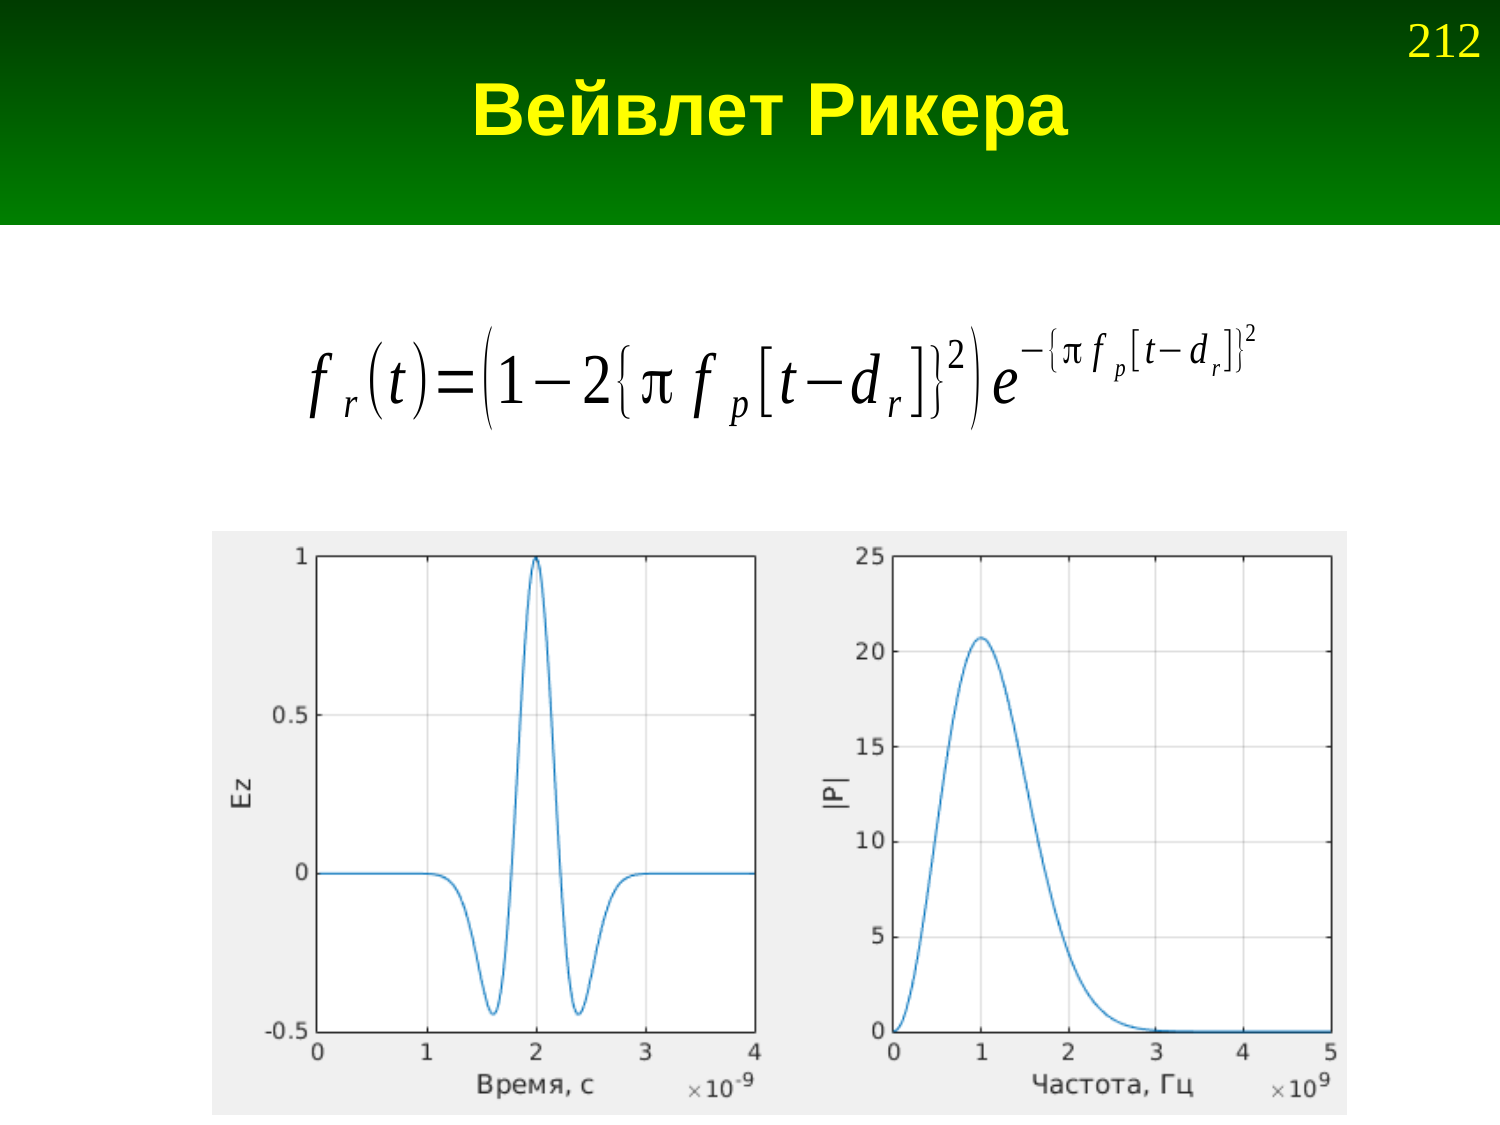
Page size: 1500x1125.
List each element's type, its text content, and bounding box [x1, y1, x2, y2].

title Вейвлет Рикера [100, 7, 1441, 204]
chart [283, 318, 1273, 434]
picture [212, 531, 1347, 1115]
